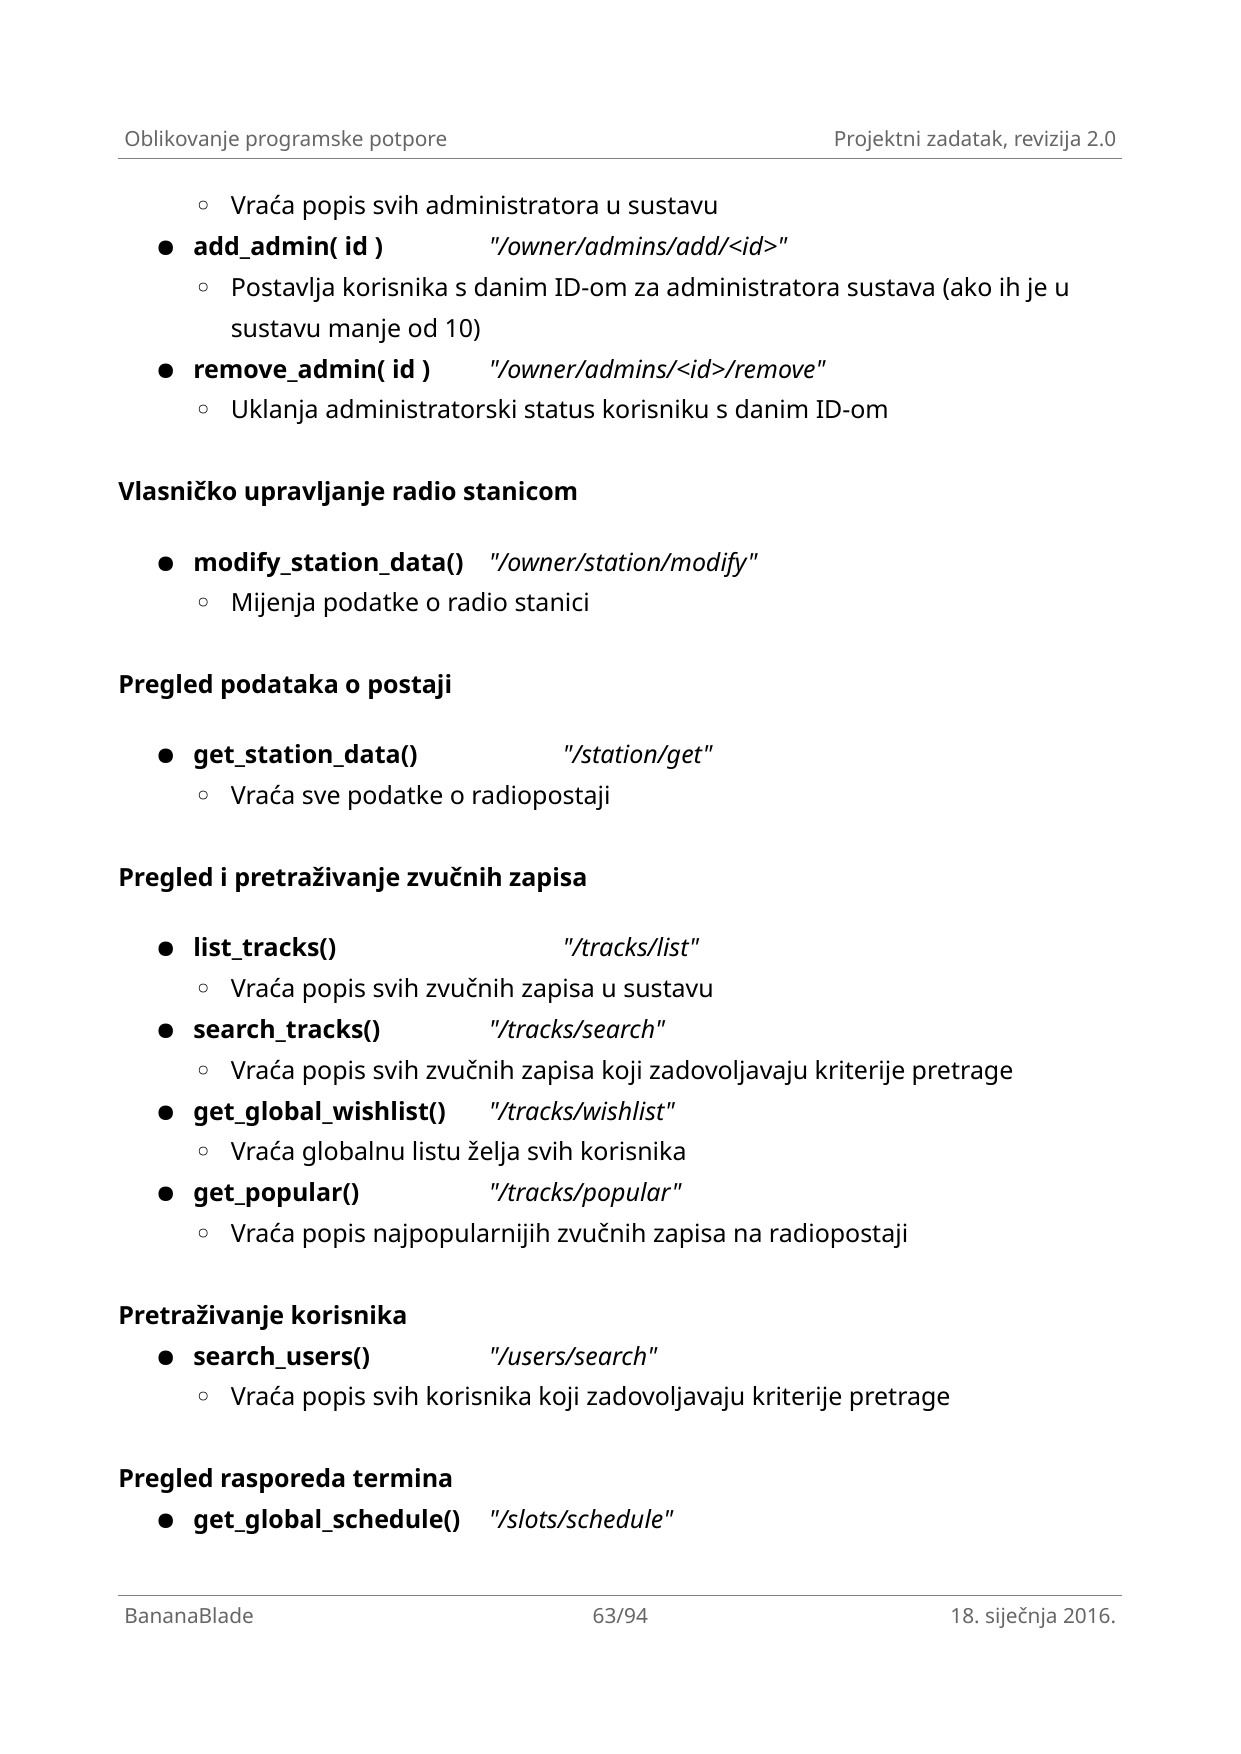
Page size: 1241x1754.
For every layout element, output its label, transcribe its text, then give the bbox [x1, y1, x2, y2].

text Pregled i pretraživanje zvučnih zapisa [118, 859, 1122, 893]
list Postavlja korisnika s danim ID-om za administratora sustava (ako ih je u sustavu manje od 10) [193, 270, 1122, 344]
list Vraća popis svih administratora u sustavu [193, 188, 1122, 222]
list Vraća popis najpopularnijih zvučnih zapisa na radiopostaji [193, 1216, 1122, 1250]
list list_tracks() "/tracks/list" [156, 930, 1122, 964]
list Vraća globalnu listu želja svih korisnika [193, 1134, 1122, 1168]
list Vraća popis svih zvučnih zapisa u sustavu [193, 971, 1122, 1005]
list remove_admin( id ) "/owner/admins/<id>/remove" [156, 351, 1122, 385]
list add_admin( id ) "/owner/admins/add/<id>" [156, 229, 1122, 263]
list get_global_schedule() "/slots/schedule" [156, 1501, 1122, 1536]
list get_popular() "/tracks/popular" [156, 1175, 1122, 1209]
list search_tracks() "/tracks/search" [156, 1011, 1122, 1046]
text Pregled rasporeda termina [118, 1461, 1122, 1495]
list modify_station_data() "/owner/station/modify" [156, 544, 1122, 578]
list Vraća popis svih zvučnih zapisa koji zadovoljavaju kriterije pretrage [193, 1052, 1122, 1086]
text Pretraživanje korisnika [118, 1297, 1122, 1331]
list search_users() "/users/search" [156, 1338, 1122, 1372]
list Vraća sve podatke o radiopostaji [193, 778, 1122, 812]
list get_station_data() "/station/get" [156, 737, 1122, 771]
text Pregled podataka o postaji [118, 667, 1122, 701]
list Vraća popis svih korisnika koji zadovoljavaju kriterije pretrage [193, 1379, 1122, 1413]
list Mijenja podatke o radio stanici [193, 585, 1122, 619]
list get_global_wishlist() "/tracks/wishlist" [156, 1093, 1122, 1127]
list Uklanja administratorski status korisniku s danim ID-om [193, 392, 1122, 426]
text Vlasničko upravljanje radio stanicom [118, 474, 1122, 508]
